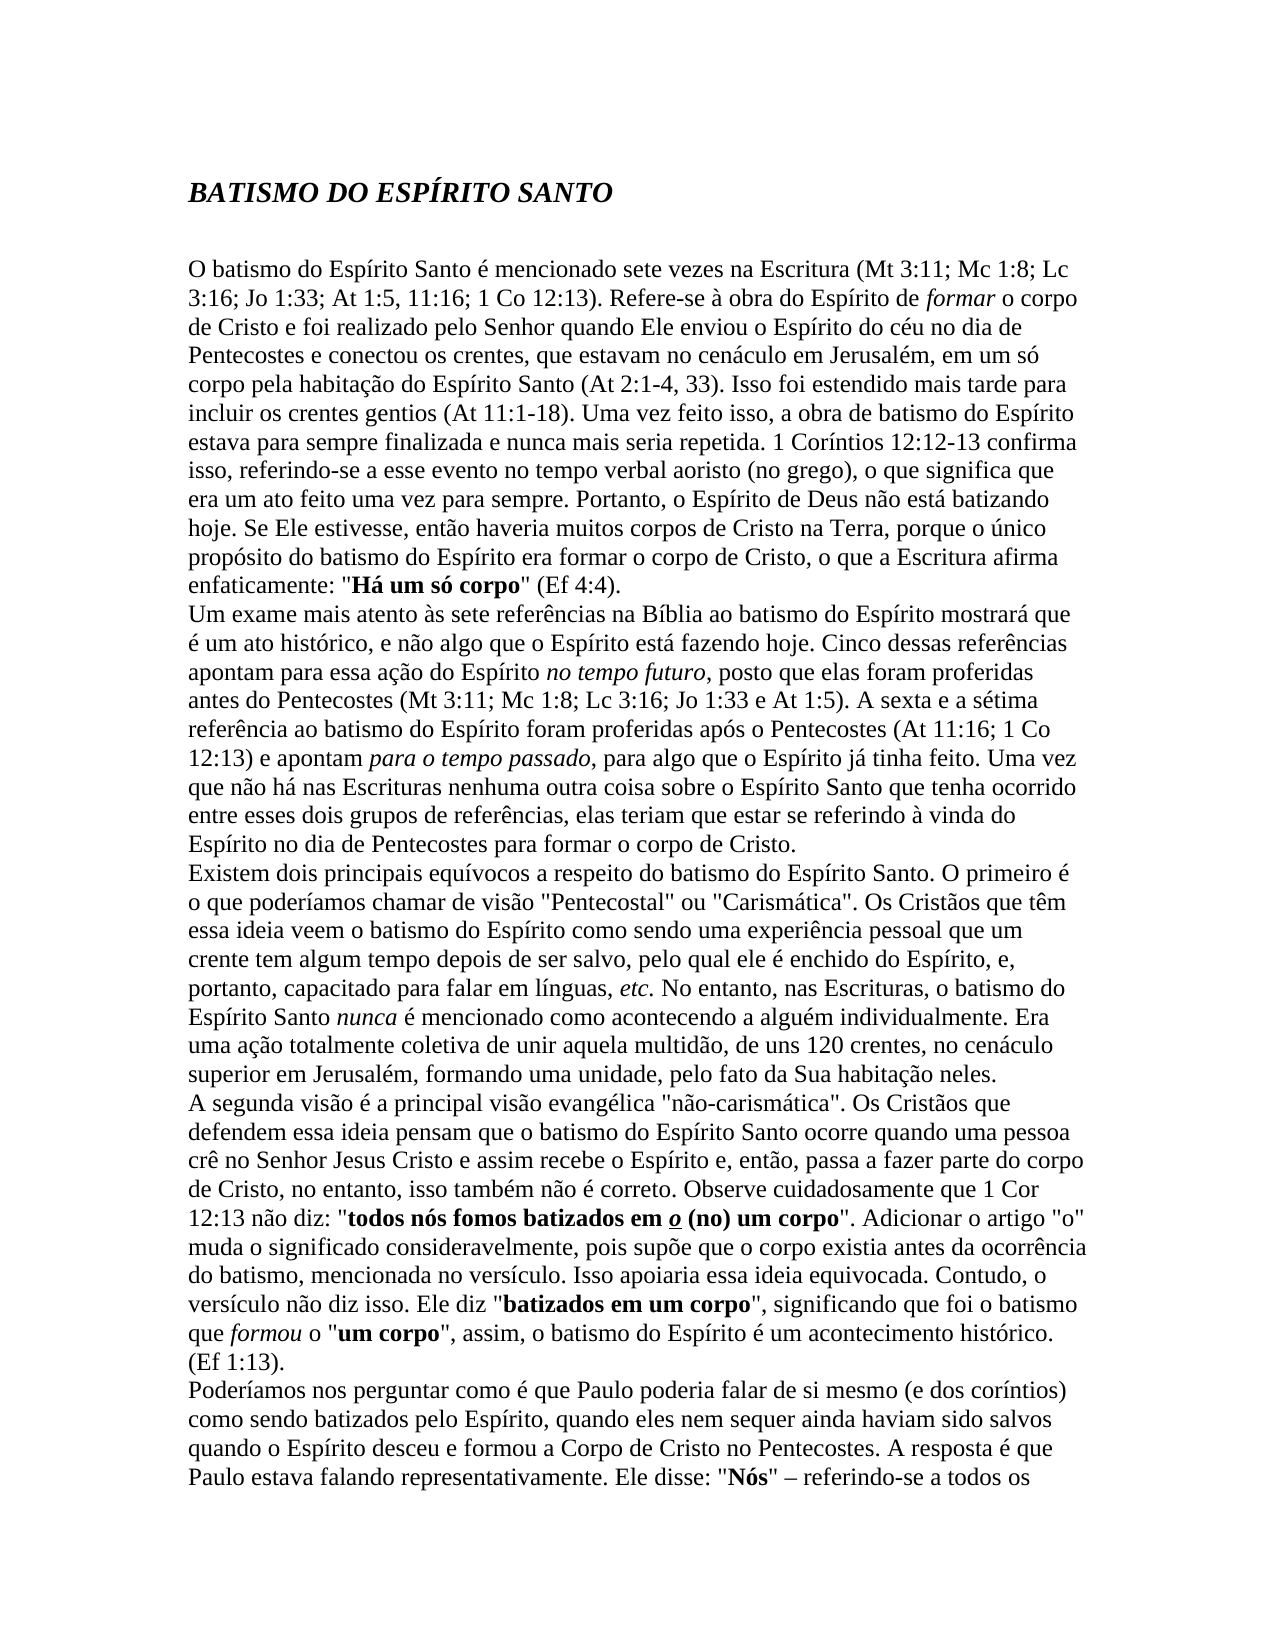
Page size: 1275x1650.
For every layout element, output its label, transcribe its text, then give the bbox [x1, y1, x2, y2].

text Existem dois principais equívocos a respeito do batismo do Espírito Santo. O primeiro é o que poderíamos chamar de visão "Pentecostal" ou "Carismática". Os Cristãos que têm essa ideia veem o batismo do Espírito como sendo uma experiência pessoal que um crente tem algum tempo depois de ser salvo, pelo qual ele é enchido do Espírito, e, portanto, capacitado para falar em línguas, etc. No entanto, nas Escrituras, o batismo do Espírito Santo nunca é mencionado como acontecendo a alguém individualmente. Era uma ação totalmente coletiva de unir aquela multidão, de uns 120 crentes, no cenáculo superior em Jerusalém, formando uma unidade, pelo fato da Sua habitação neles. [188, 858, 1087, 1088]
text Poderíamos nos perguntar como é que Paulo poderia falar de si mesmo (e dos coríntios) como sendo batizados pelo Espírito, quando eles nem sequer ainda haviam sido salvos quando o Espírito desceu e formou a Corpo de Cristo no Pentecostes. A resposta é que Paulo estava falando representativamente. Ele disse: "Nós" – referindo-se a todos os [188, 1376, 1087, 1491]
text O batismo do Espírito Santo é mencionado sete vezes na Escritura (Mt 3:11; Mc 1:8; Lc 3:16; Jo 1:33; At 1:5, 11:16; 1 Co 12:13). Refere-se à obra do Espírito de formar o corpo de Cristo e foi realizado pelo Senhor quando Ele enviou o Espírito do céu no dia de Pentecostes e conectou os crentes, que estavam no cenáculo em Jerusalém, em um só corpo pela habitação do Espírito Santo (At 2:1-4, 33). Isso foi estendido mais tarde para incluir os crentes gentios (At 11:1-18). Uma vez feito isso, a obra de batismo do Espírito estava para sempre finalizada e nunca mais seria repetida. 1 Coríntios 12:12-13 confirma isso, referindo-se a esse evento no tempo verbal aoristo (no grego), o que significa que era um ato feito uma vez para sempre. Portanto, o Espírito de Deus não está batizando hoje. Se Ele estivesse, então haveria muitos corpos de Cristo na Terra, porque o único propósito do batismo do Espírito era formar o corpo de Cristo, o que a Escritura afirma enfaticamente: "Há um só corpo" (Ef 4:4). [188, 254, 1087, 599]
text Um exame mais atento às sete referências na Bíblia ao batismo do Espírito mostrará que é um ato histórico, e não algo que o Espírito está fazendo hoje. Cinco dessas referências apontam para essa ação do Espírito no tempo futuro, posto que elas foram proferidas antes do Pentecostes (Mt 3:11; Mc 1:8; Lc 3:16; Jo 1:33 e At 1:5). A sexta e a sétima referência ao batismo do Espírito foram proferidas após o Pentecostes (At 11:16; 1 Co 12:13) e apontam para o tempo passado, para algo que o Espírito já tinha feito. Uma vez que não há nas Escrituras nenhuma outra coisa sobre o Espírito Santo que tenha ocorrido entre esses dois grupos de referências, elas teriam que estar se referindo à vinda do Espírito no dia de Pentecostes para formar o corpo de Cristo. [188, 599, 1087, 858]
text A segunda visão é a principal visão evangélica "não-carismática". Os Cristãos que defendem essa ideia pensam que o batismo do Espírito Santo ocorre quando uma pessoa crê no Senhor Jesus Cristo e assim recebe o Espírito e, então, passa a fazer parte do corpo de Cristo, no entanto, isso também não é correto. Observe cuidadosamente que 1 Cor 12:13 não diz: "todos nós fomos batizados em o (no) um corpo". Adicionar o artigo "o" muda o significado consideravelmente, pois supõe que o corpo existia antes da ocorrência do batismo, mencionada no versículo. Isso apoiaria essa ideia equivocada. Contudo, o versículo não diz isso. Ele diz "batizados em um corpo", significando que foi o batismo que formou o "um corpo", assim, o batismo do Espírito é um acontecimento histórico. (Ef 1:13). [188, 1088, 1087, 1376]
subtitle BATISMO DO ESPÍRITO SANTO [188, 175, 1087, 208]
